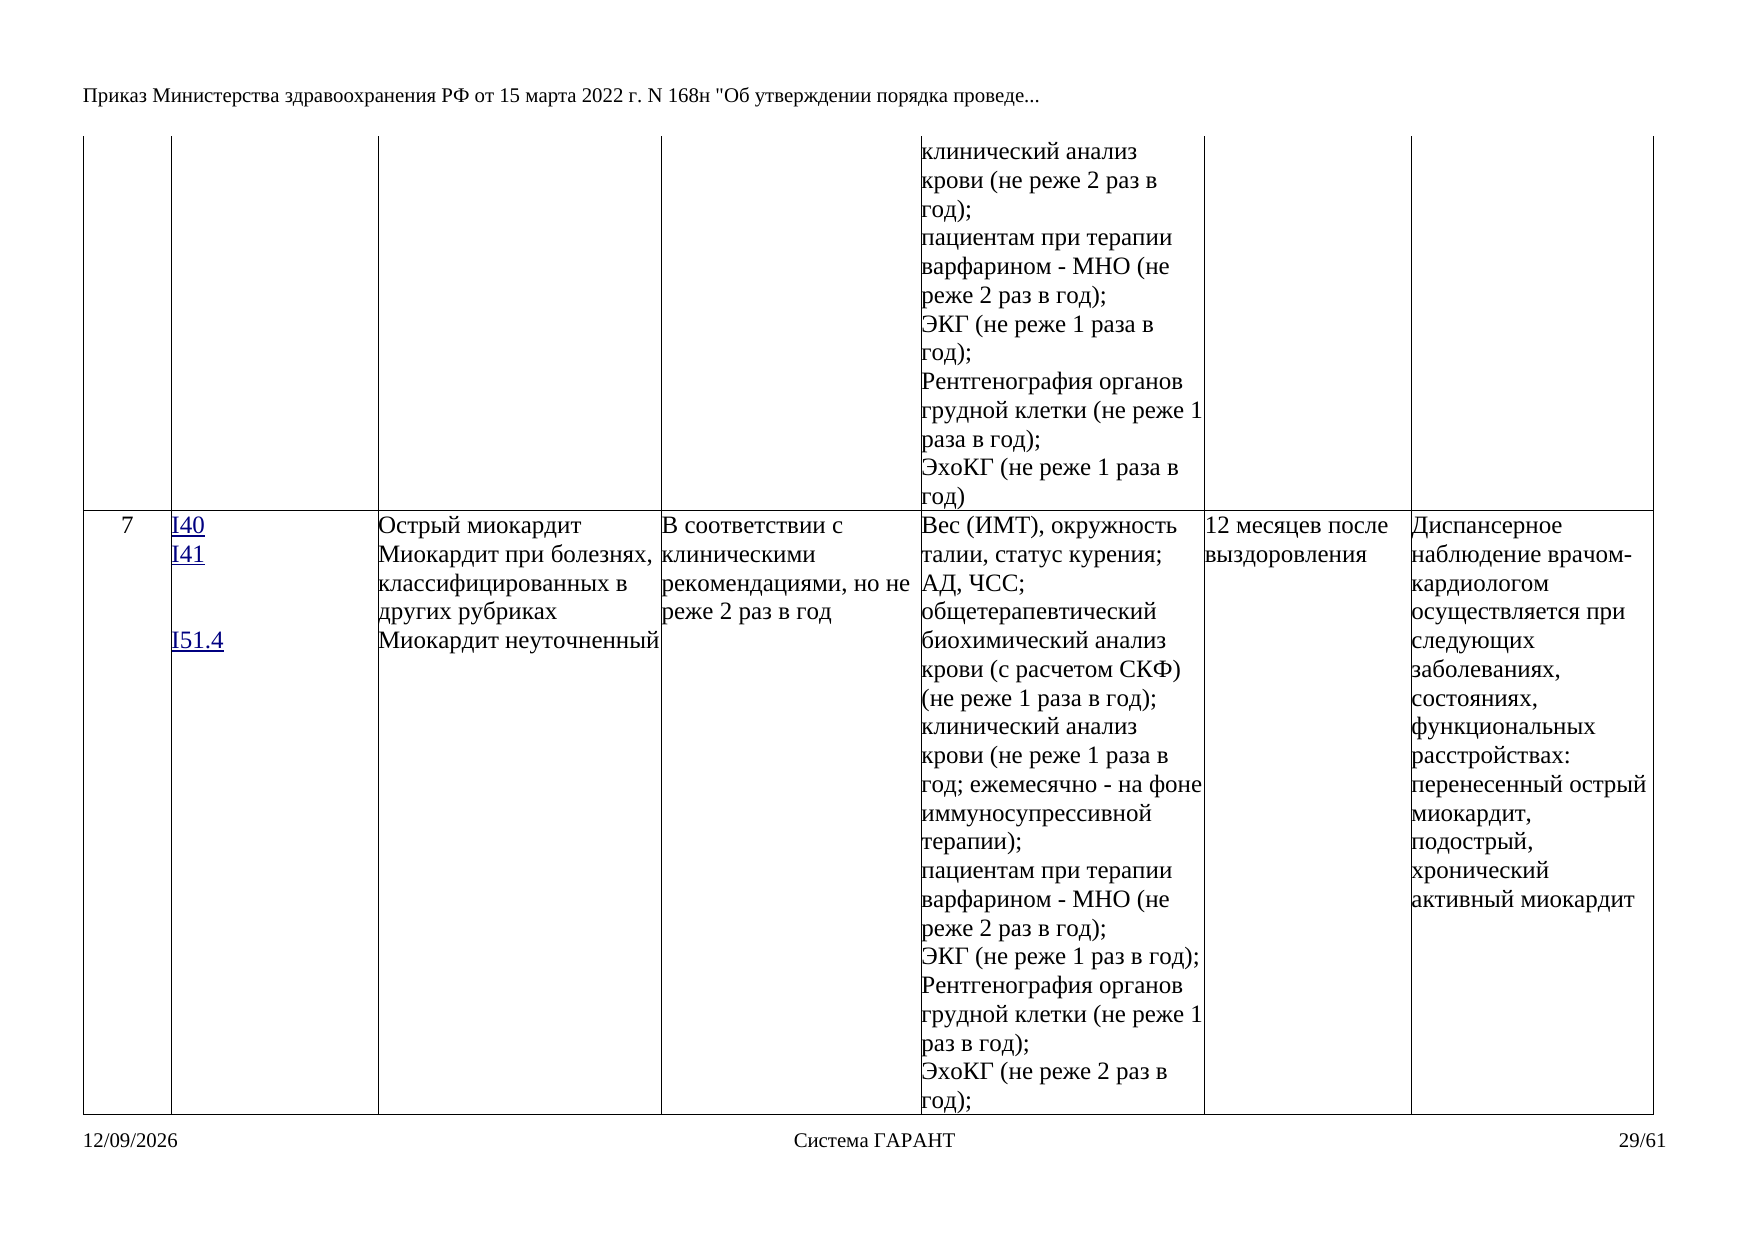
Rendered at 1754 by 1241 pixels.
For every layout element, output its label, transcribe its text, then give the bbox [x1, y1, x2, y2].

table_cell 12 месяцев после выздоровления [1205, 511, 1411, 1114]
table_cell [1412, 136, 1653, 510]
table_cell I40 [172, 511, 378, 539]
table_cell [662, 136, 921, 510]
table_cell Миокардит при болезнях, классифицированных в других рубриках [379, 539, 661, 625]
table_cell [84, 625, 171, 1114]
table_cell 7 [84, 511, 171, 539]
table_cell Миокардит неуточненный [379, 625, 661, 1114]
table_cell Острый миокардит [379, 511, 661, 539]
table_cell I51.4 [172, 625, 378, 1114]
table_cell I41 [172, 539, 378, 625]
table_cell клинический анализ крови (не реже 2 раз в год); пациентам при терапии варфарином - MHO (не реже 2 раз в год); ЭКГ (не реже 1 раза в год); Рентгенография органов грудной клетки (не реже 1 раза в год); ЭхоКГ (не реже 1 раза в год) [922, 136, 1204, 510]
table_cell [379, 136, 661, 510]
table_cell [84, 539, 171, 625]
table_cell [1205, 136, 1411, 510]
table_cell Диспансерное наблюдение врачом-кардиологом осуществляется при следующих заболеваниях, состояниях, функциональных расстройствах: перенесенный острый миокардит, подострый, хронический активный миокардит [1412, 511, 1653, 1114]
table_cell [84, 136, 171, 510]
table_cell Вес (ИМТ), окружность талии, статус курения; АД, ЧСС; общетерапевтический биохимический анализ крови (с расчетом СКФ) (не реже 1 раза в год); клинический анализ крови (не реже 1 раза в год; ежемесячно - на фоне иммуносупрессивной терапии); пациентам при терапии варфарином - MHO (не реже 2 раз в год); ЭКГ (не реже 1 раз в год); Рентгенография органов грудной клетки (не реже 1 раз в год); ЭхоКГ (не реже 2 раз в год); [922, 511, 1204, 1114]
table_cell [172, 136, 378, 510]
table_cell В соответствии с клиническими рекомендациями, но не реже 2 раз в год [662, 511, 921, 1114]
